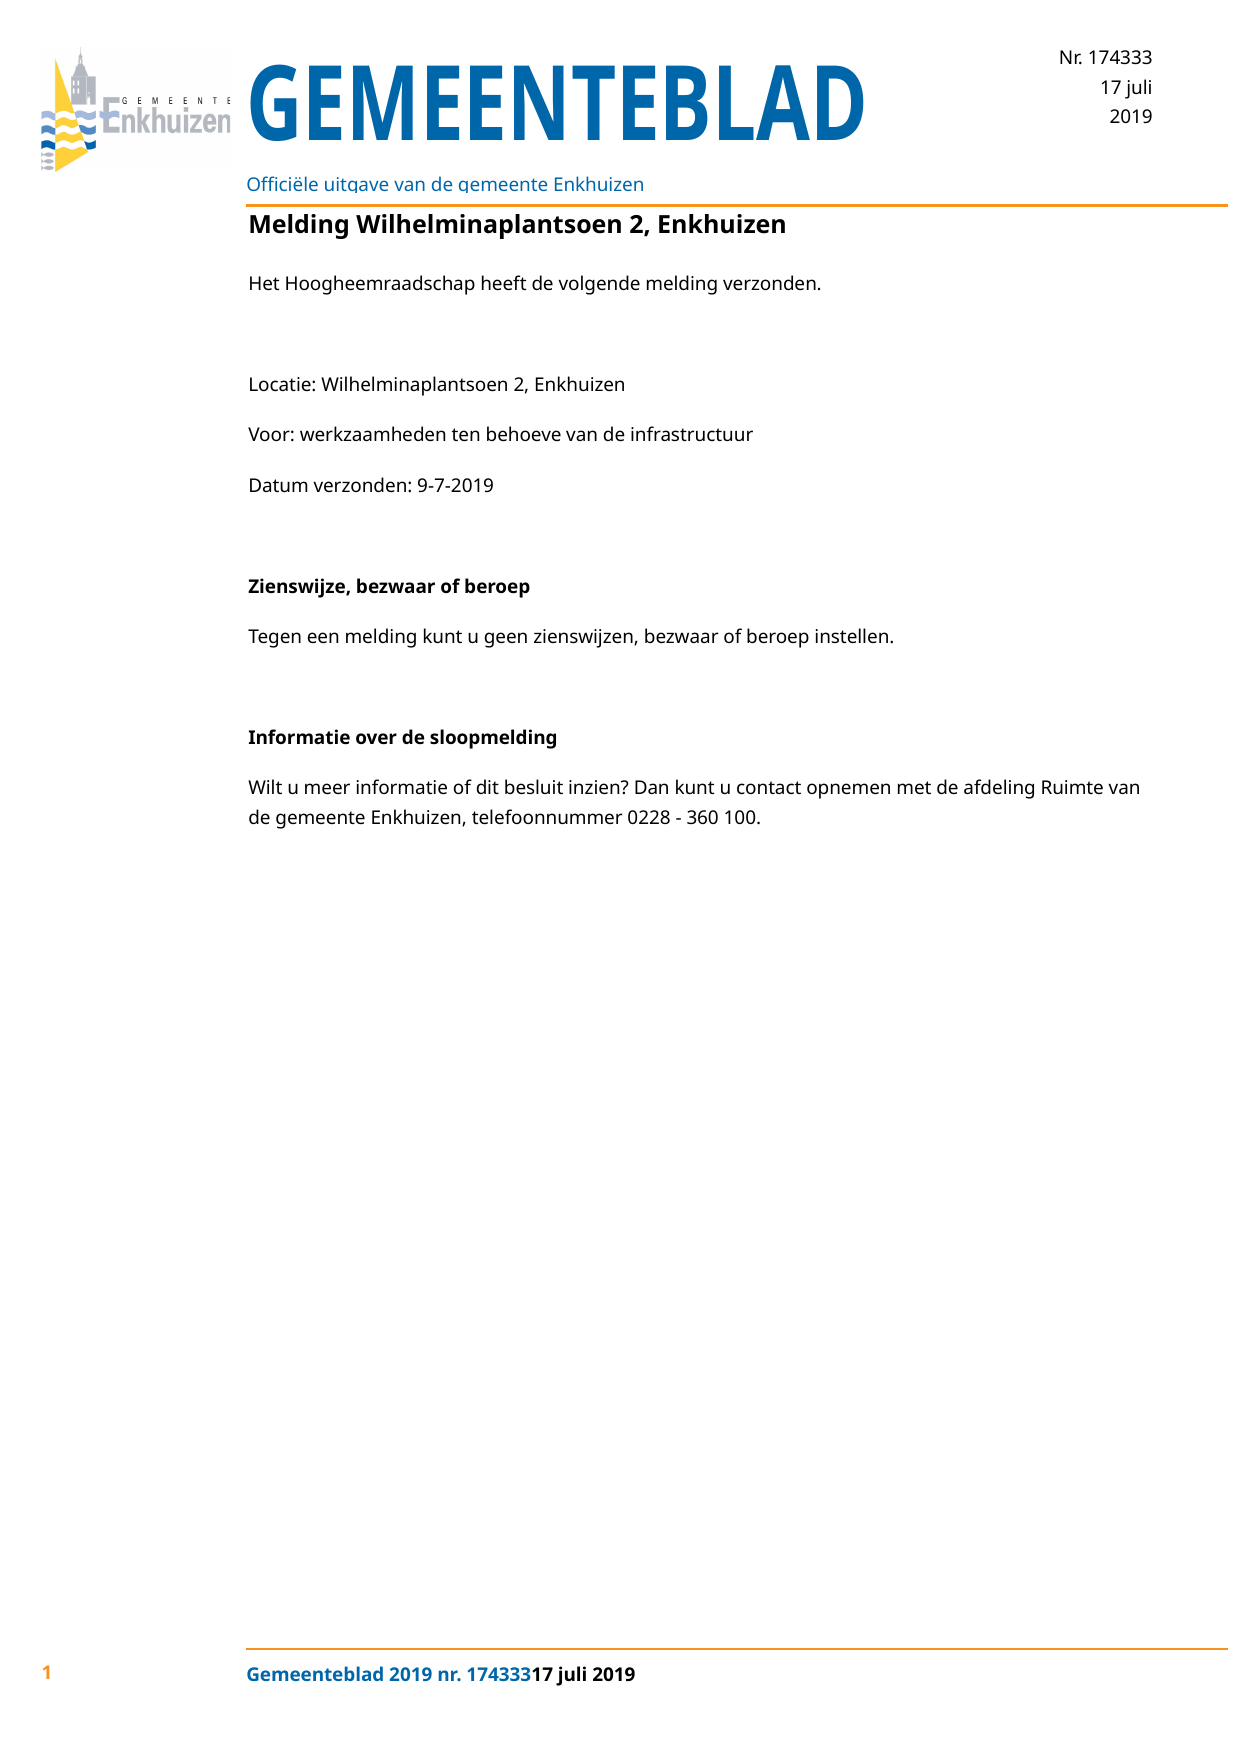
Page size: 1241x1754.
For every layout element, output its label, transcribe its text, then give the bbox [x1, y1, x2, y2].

text Locatie: Wilhelminaplantsoen 2, Enkhuizen [248, 371, 1152, 397]
text Informatie over de sloopmelding [248, 724, 1152, 750]
picture [41, 47, 231, 172]
text Zienswijze, bezwaar of beroep [248, 573, 1152, 598]
text Melding Wilhelminaplantsoen 2, Enkhuizen [248, 207, 1152, 241]
text Wilt u meer informatie of dit besluit inzien? Dan kunt u contact opnemen met de afdeling Ruimte van de gemeente Enkhuizen, telefoonnummer 0228 - 360 100. [248, 774, 1152, 830]
text Het Hoogheemraadschap heeft de volgende melding verzonden. [248, 270, 1152, 296]
text Datum verzonden: 9-7-2019 [248, 472, 1152, 498]
text Voor: werkzaamheden ten behoeve van de infrastructuur [248, 422, 1152, 447]
text Tegen een melding kunt u geen zienswijzen, bezwaar of beroep instellen. [248, 623, 1152, 649]
